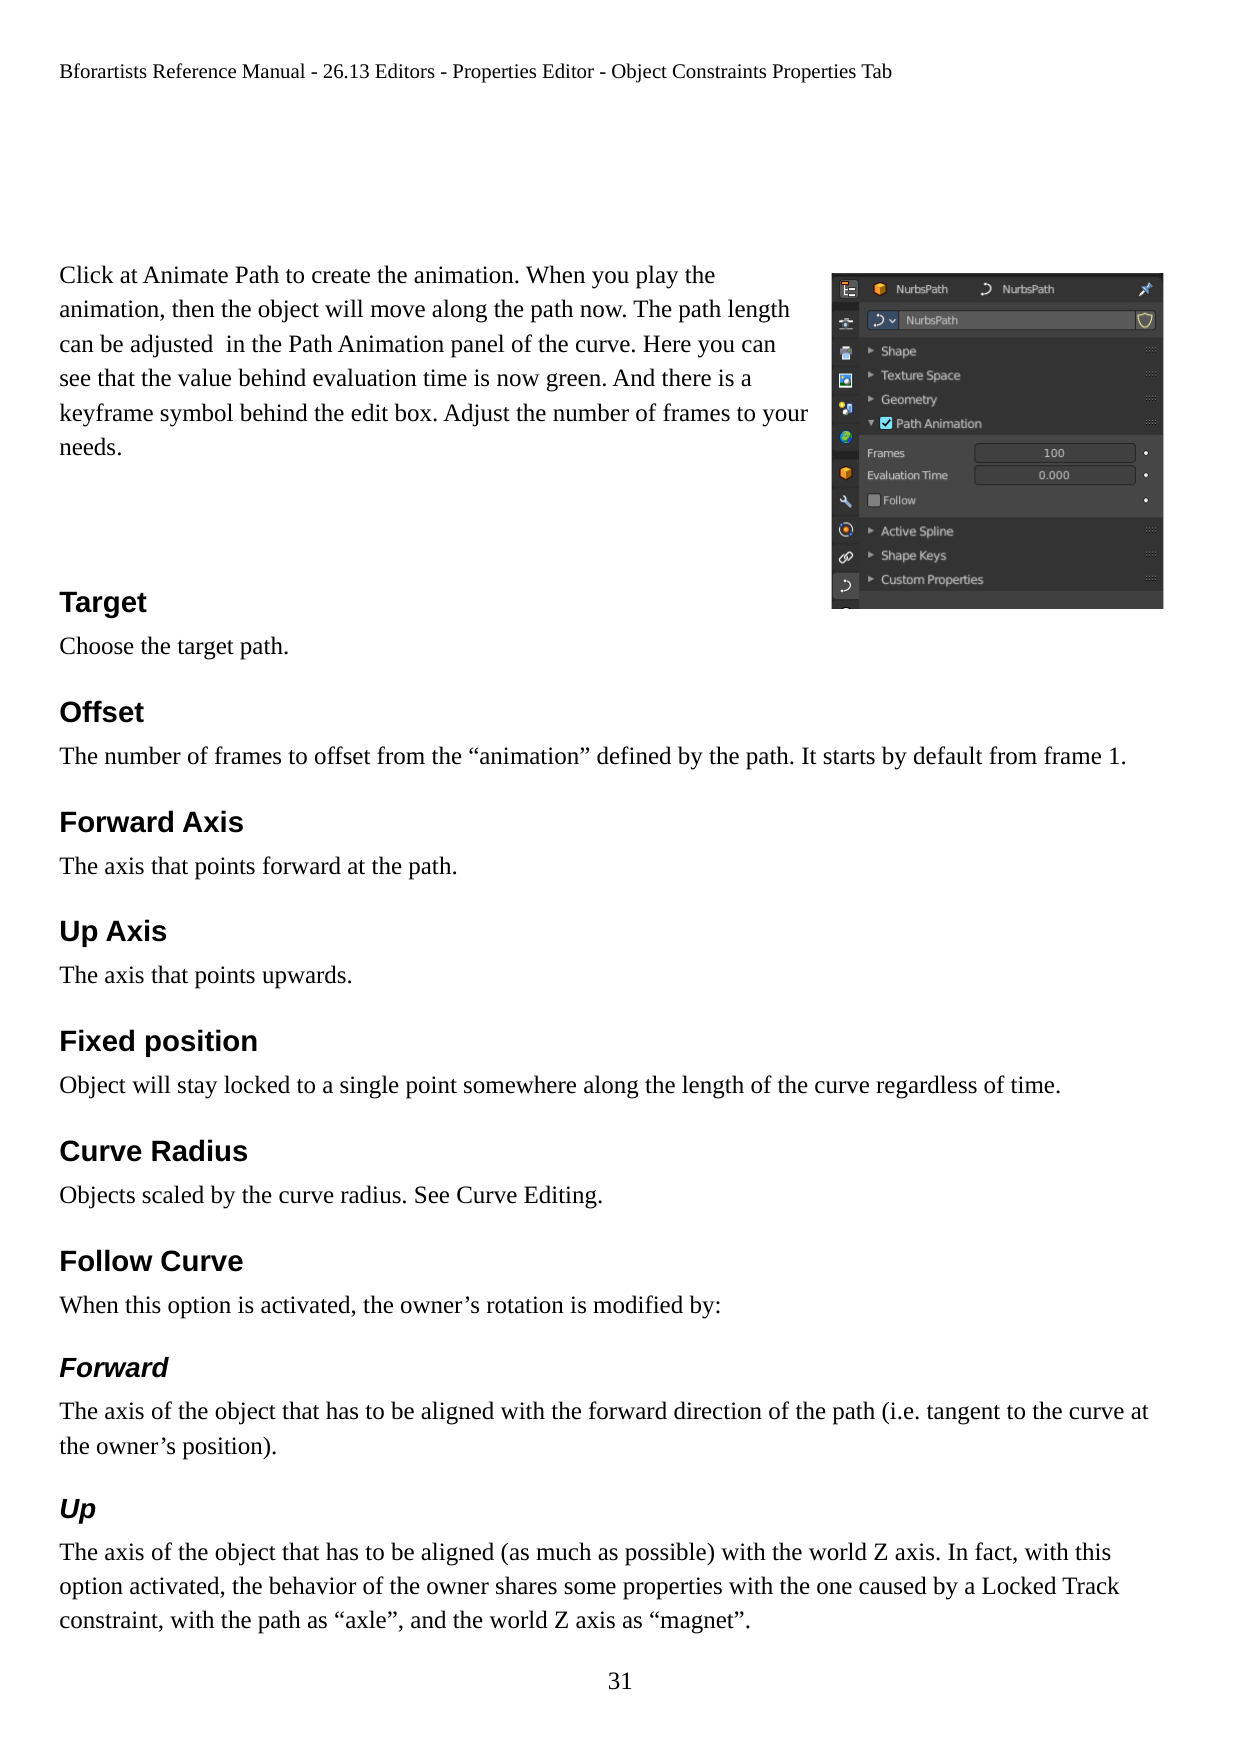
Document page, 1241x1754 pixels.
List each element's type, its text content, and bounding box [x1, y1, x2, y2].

text When this option is activated, the owner’s rotation is modified by: [59, 1290, 1181, 1319]
text The axis that points forward at the path. [59, 851, 1181, 879]
subtitle Curve Radius [59, 1134, 1181, 1168]
text The axis that points upwards. [59, 961, 1181, 989]
text The axis of the object that has to be aligned with the forward direction of the path (i.e. tangent to the curve at the owner’s position). [59, 1396, 1181, 1459]
text Choose the target path. [59, 631, 1181, 660]
subtitle Up [59, 1492, 1181, 1524]
subtitle Up Axis [59, 914, 1181, 948]
subtitle Forward [59, 1352, 1181, 1384]
subtitle Forward Axis [59, 804, 1181, 838]
subtitle Follow Curve [59, 1244, 1181, 1278]
picture [831, 273, 1164, 609]
subtitle Fixed position [59, 1024, 1181, 1058]
text The number of frames to offset from the “animation” defined by the path. It starts by default from frame 1. [59, 741, 1181, 769]
subtitle Offset [59, 694, 1181, 728]
text The axis of the object that has to be aligned (as much as possible) with the world Z axis. In fact, with this option activated, the behavior of the owner shares some properties with the one caused by a Locked Track constraint, with the path as “axle”, and the world Z axis as “magnet”. [59, 1537, 1181, 1634]
text Objects scaled by the curve radius. See Curve Editing. [59, 1180, 1181, 1209]
subtitle Target [59, 585, 1181, 618]
text Object will stay locked to a single point somewhere along the length of the curve regardless of time. [59, 1071, 1181, 1099]
text Click at Animate Path to create the animation. When you play the animation, then the object will move along the path now. The path length can be adjusted in the Path Animation panel of the curve. Here you can see that the value behind evaluation time is now green. And there is a keyframe symbol behind the edit box. Adjust the number of frames to your needs. [59, 260, 1181, 461]
